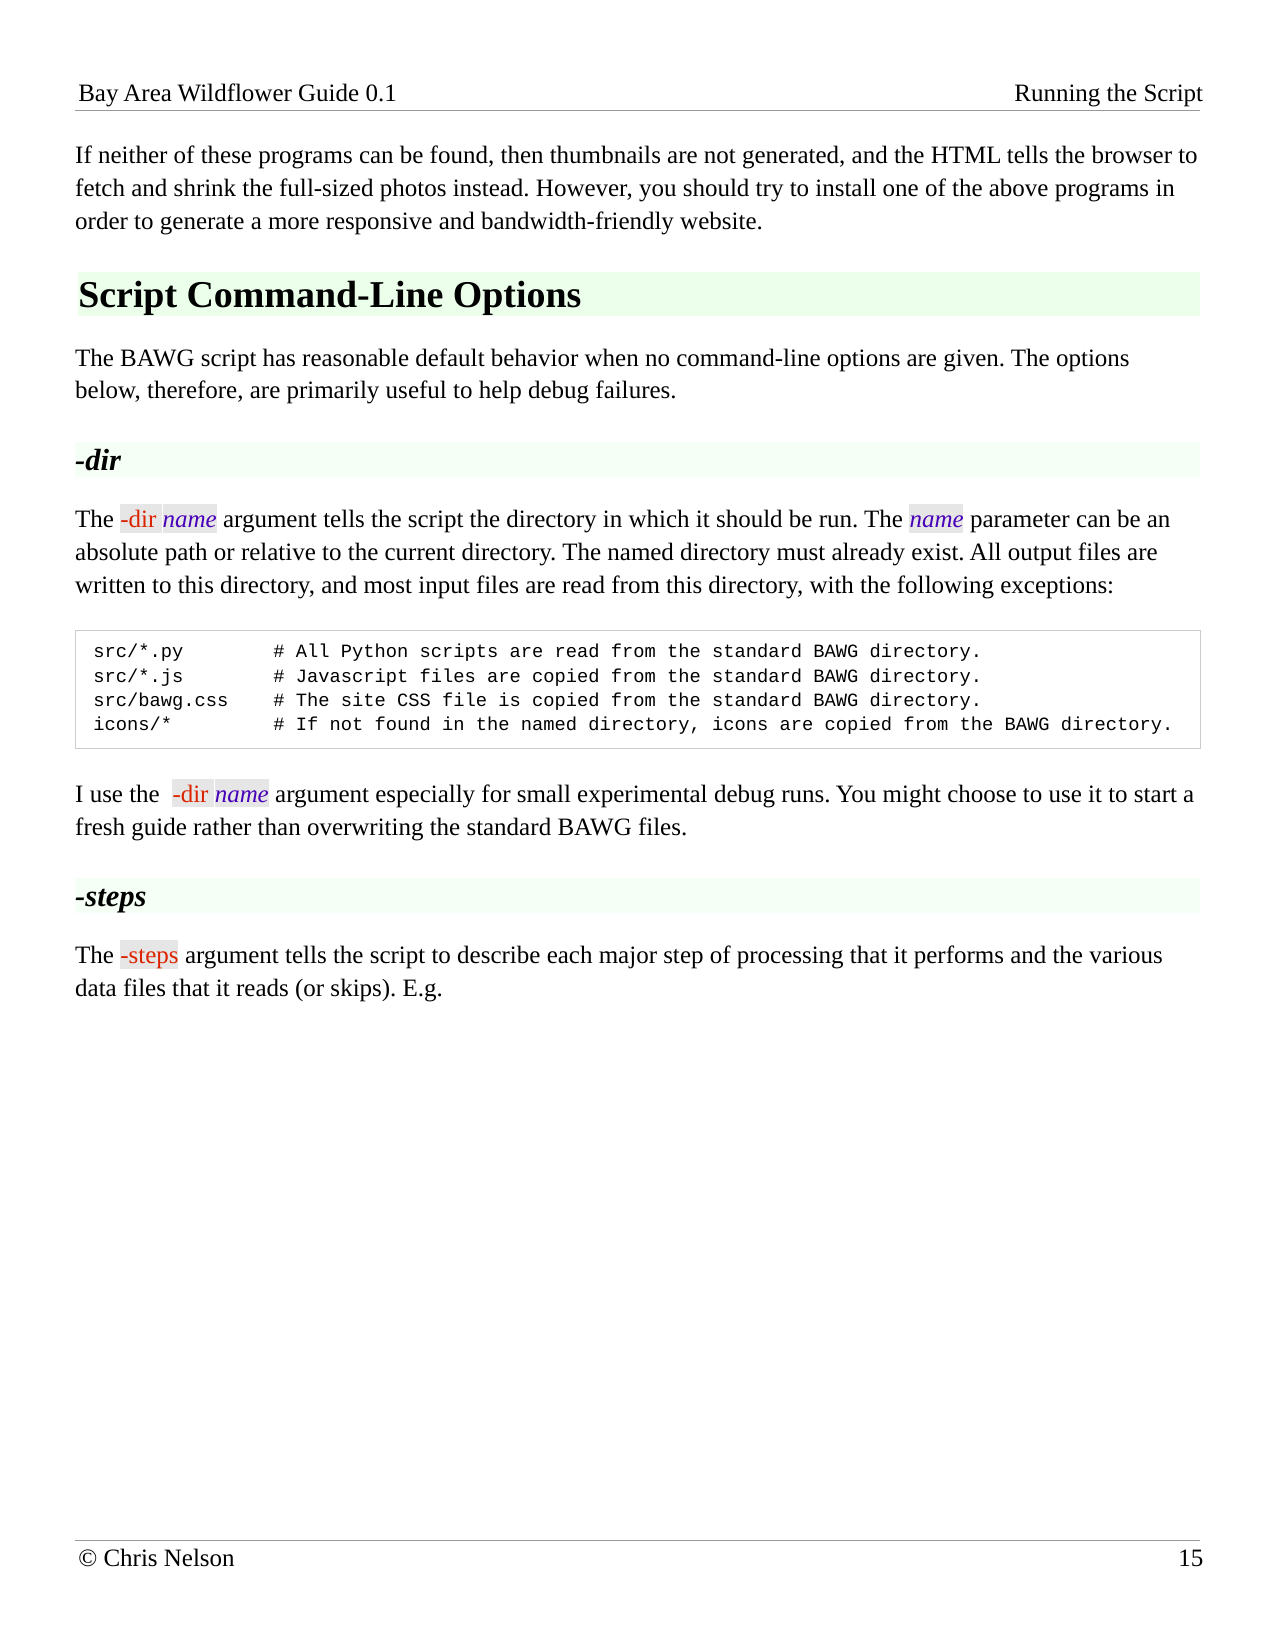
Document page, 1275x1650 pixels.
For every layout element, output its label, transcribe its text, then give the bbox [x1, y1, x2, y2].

text If neither of these programs can be found, then thumbnails are not generated, and the HTML tells the browser to fetch and shrink the full-sized photos instead. However, you should try to install one of the above programs in order to generate a more responsive and bandwidth-friendly website. [75, 140, 1200, 235]
text icons/* # If not found in the named directory, icons are copied from the BAWG directory. [76, 703, 1200, 748]
text The -dir name argument tells the script the directory in which it should be run. The name parameter can be an absolute path or relative to the current directory. The named directory must already exist. All output files are written to this directory, and most input files are read from this directory, with the following exceptions: [75, 504, 1200, 599]
text src/*.js # Javascript files are copied from the standard BAWG directory. [76, 654, 1200, 679]
text I use the -dir name argument especially for small experimental debug runs. You might choose to use it to start a fresh guide rather than overwriting the standard BAWG files. [75, 779, 1200, 840]
text src/bawg.css # The site CSS file is copied from the standard BAWG directory. [76, 679, 1200, 703]
text The BAWG script has reasonable default behavior when no command-line options are given. The options below, therefore, are primarily useful to help debug failures. [75, 343, 1200, 404]
subtitle -dir [75, 442, 1200, 477]
subtitle Script Command-Line Options [78, 272, 1200, 316]
text src/*.py # All Python scripts are read from the standard BAWG directory. [76, 631, 1200, 654]
subtitle -steps [75, 878, 1200, 913]
text The -steps argument tells the script to describe each major step of processing that it performs and the various data files that it reads (or skips). E.g. [75, 940, 1200, 1002]
